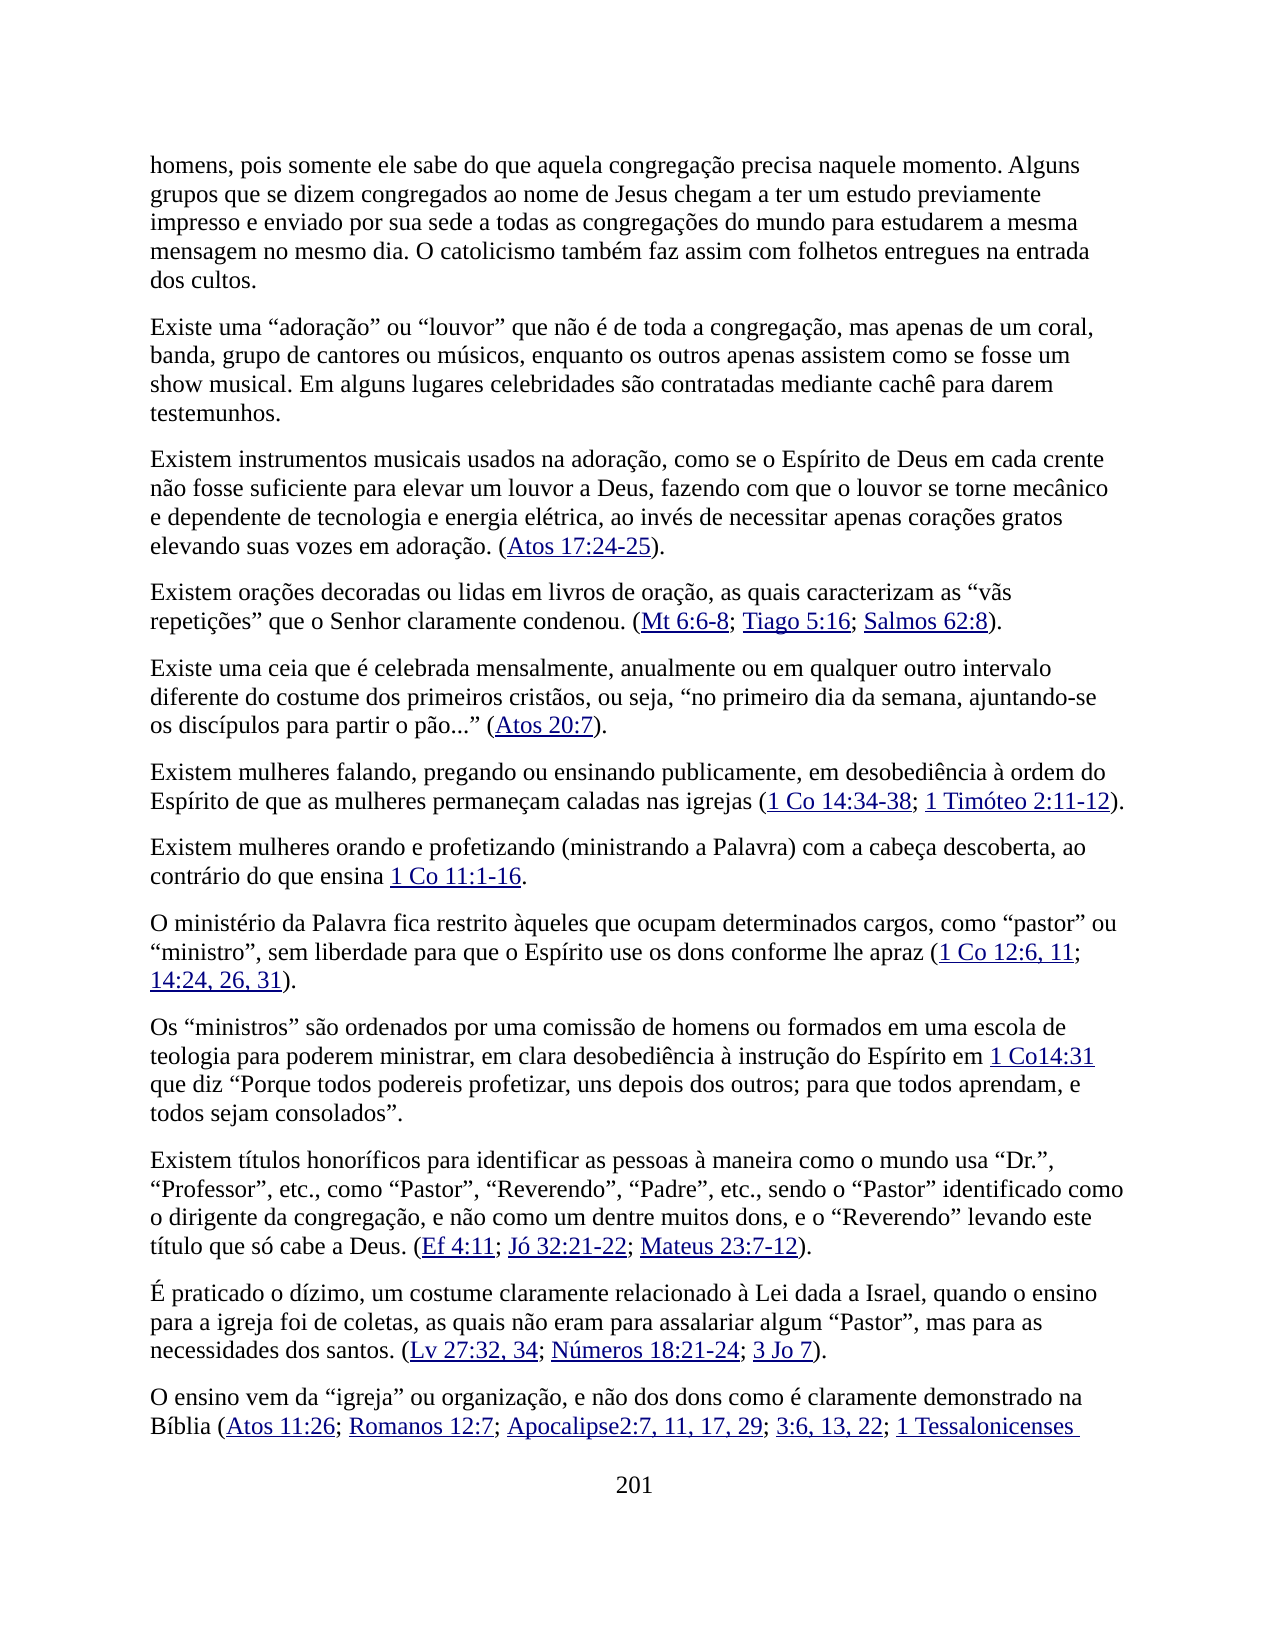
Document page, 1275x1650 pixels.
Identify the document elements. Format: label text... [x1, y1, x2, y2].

text homens, pois somente ele sabe do que aquela congregação precisa naquele momento. Alguns grupos que se dizem congregados ao nome de Jesus chegam a ter um estudo previamente impresso e enviado por sua sede a todas as congregações do mundo para estudarem a mesma mensagem no mesmo dia. O catolicismo também faz assim com folhetos entregues na entrada dos cultos. [150, 150, 1125, 294]
text Existe uma “adoração” ou “louvor” que não é de toda a congregação, mas apenas de um coral, banda, grupo de cantores ou músicos, enquanto os outros apenas assistem como se fosse um show musical. Em alguns lugares celebridades são contratadas mediante cachê para darem testemunhos. [150, 312, 1125, 427]
text Existem orações decoradas ou lidas em livros de oração, as quais caracterizam as “vãs repetições” que o Senhor claramente condenou. (Mt 6:6-8; Tiago 5:16; Salmos 62:8). [150, 577, 1125, 635]
text Existe uma ceia que é celebrada mensalmente, anualmente ou em qualquer outro intervalo diferente do costume dos primeiros cristãos, ou seja, “no primeiro dia da semana, ajuntando-se os discípulos para partir o pão...” (Atos 20:7). [150, 653, 1125, 739]
text Existem títulos honoríficos para identificar as pessoas à maneira como o mundo usa “Dr.”, “Professor”, etc., como “Pastor”, “Reverendo”, “Padre”, etc., sendo o “Pastor” identificado como o dirigente da congregação, e não como um dentre muitos dons, e o “Reverendo” levando este título que só cabe a Deus. (Ef 4:11; Jó 32:21-22; Mateus 23:7-12). [150, 1145, 1125, 1260]
text O ministério da Palavra fica restrito àqueles que ocupam determinados cargos, como “pastor” ou “ministro”, sem liberdade para que o Espírito use os dons conforme lhe apraz (1 Co 12:6, 11; 14:24, 26, 31). [150, 908, 1125, 994]
text Existem instrumentos musicais usados na adoração, como se o Espírito de Deus em cada crente não fosse suficiente para elevar um louvor a Deus, fazendo com que o louvor se torne mecânico e dependente de tecnologia e energia elétrica, ao invés de necessitar apenas corações gratos elevando suas vozes em adoração. (Atos 17:24-25). [150, 444, 1125, 559]
text O ensino vem da “igreja” ou organização, e não dos dons como é claramente demonstrado na Bíblia (Atos 11:26; Romanos 12:7; Apocalipse2:7, 11, 17, 29; 3:6, 13, 22; 1 Tessalonicenses [150, 1382, 1125, 1439]
text Existem mulheres orando e profetizando (ministrando a Palavra) com a cabeça descoberta, ao contrário do que ensina 1 Co 11:1-16. [150, 832, 1125, 890]
text Os “ministros” são ordenados por uma comissão de homens ou formados em uma escola de teologia para poderem ministrar, em clara desobediência à instrução do Espírito em 1 Co14:31 que diz “Porque todos podereis profetizar, uns depois dos outros; para que todos aprendam, e todos sejam consolados”. [150, 1012, 1125, 1127]
text Existem mulheres falando, pregando ou ensinando publicamente, em desobediência à ordem do Espírito de que as mulheres permaneçam caladas nas igrejas (1 Co 14:34-38; 1 Timóteo 2:11-12). [150, 757, 1125, 814]
text É praticado o dízimo, um costume claramente relacionado à Lei dada a Israel, quando o ensino para a igreja foi de coletas, as quais não eram para assalariar algum “Pastor”, mas para as necessidades dos santos. (Lv 27:32, 34; Números 18:21-24; 3 Jo 7). [150, 1278, 1125, 1364]
